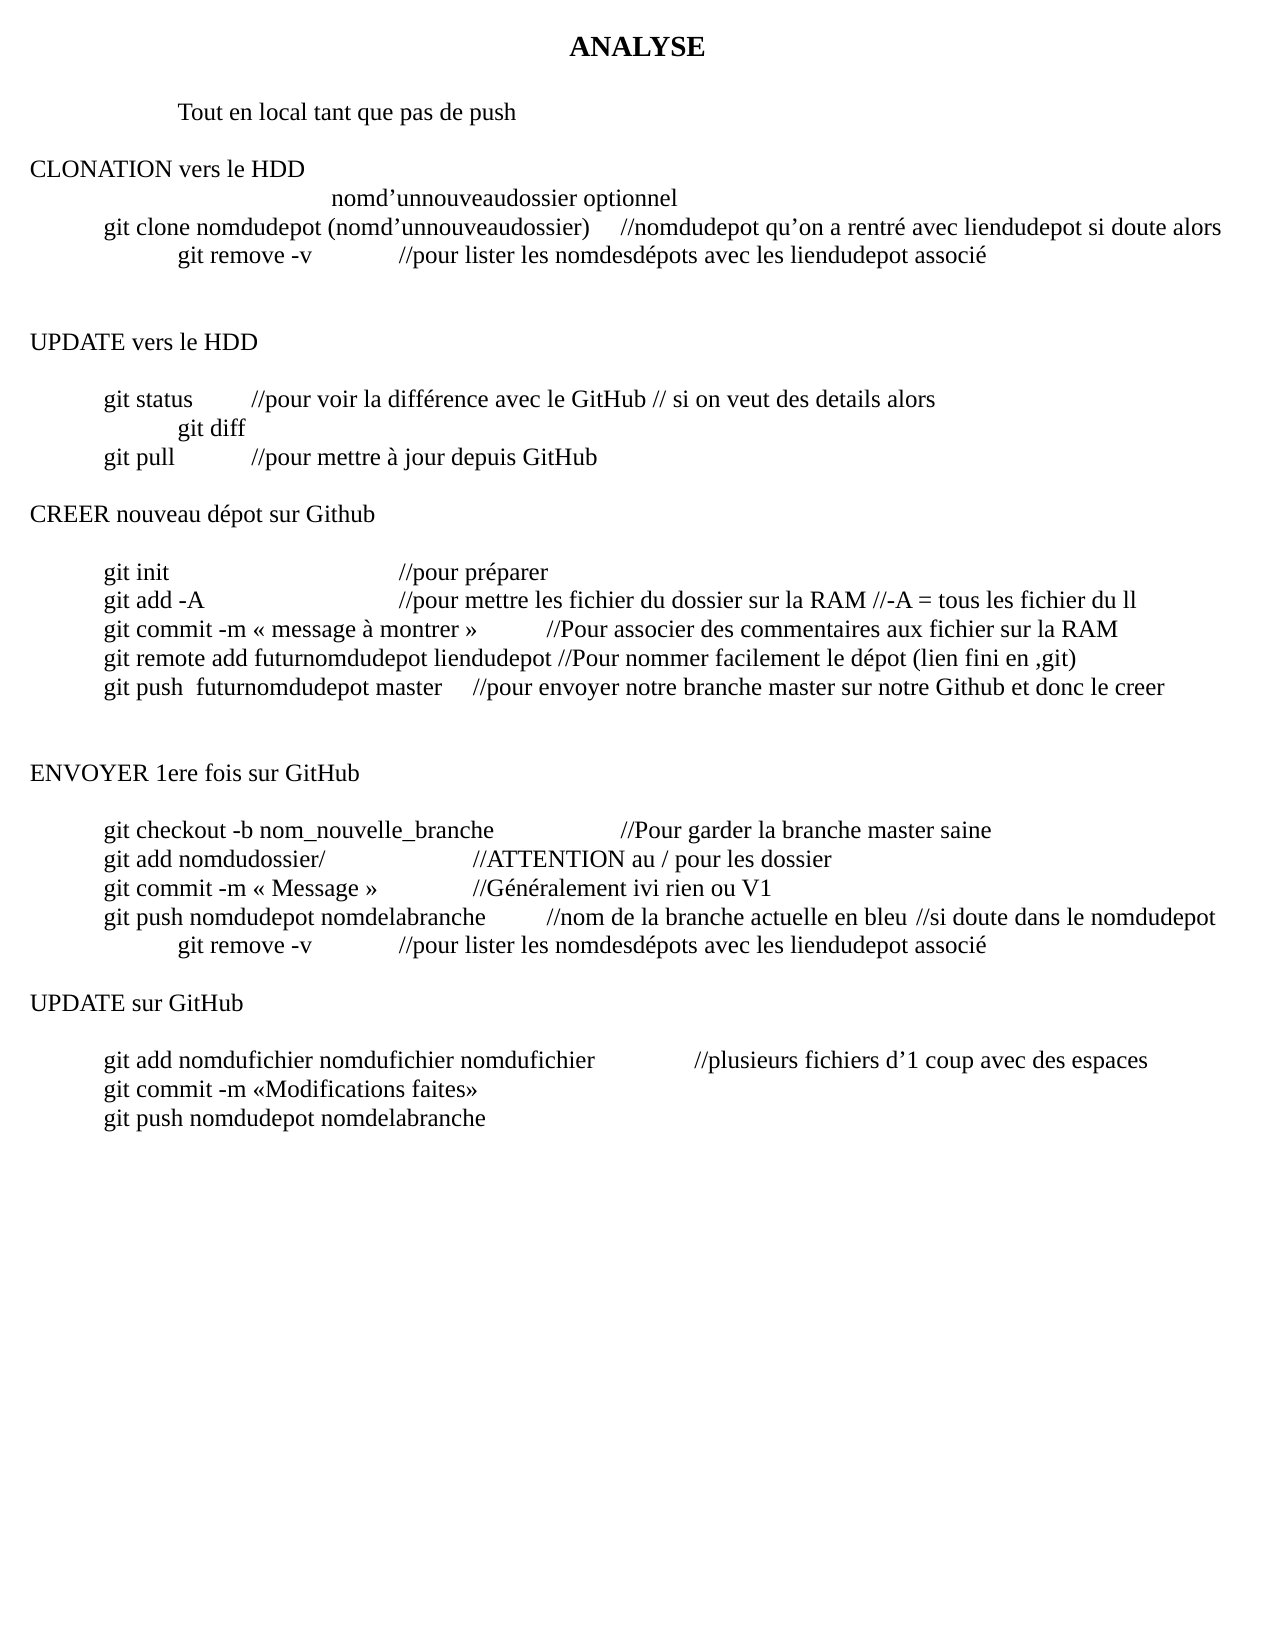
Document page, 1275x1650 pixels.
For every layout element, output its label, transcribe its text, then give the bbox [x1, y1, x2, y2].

text git remove -v //pour lister les nomdesdépots avec les liendudepot associé [29, 930, 1246, 959]
text UPDATE sur GitHub [29, 988, 1246, 1017]
text git remove -v //pour lister les nomdesdépots avec les liendudepot associé [29, 240, 1246, 269]
text git push nomdudepot nomdelabranche //nom de la branche actuelle en bleu //si doute dans le nomdudepot [29, 902, 1246, 930]
text git remote add futurnomdudepot liendudepot //Pour nommer facilement le dépot (lien fini en ,git) [29, 643, 1246, 672]
text git add nomdudossier/ //ATTENTION au / pour les dossier [29, 844, 1246, 873]
text UPDATE vers le HDD [29, 327, 1246, 355]
text git checkout -b nom_nouvelle_branche //Pour garder la branche master saine [29, 815, 1246, 844]
text git push futurnomdudepot master //pour envoyer notre branche master sur notre Github et donc le creer [29, 672, 1246, 700]
text ANALYSE [29, 29, 1246, 63]
text nomd’unnouveaudossier optionnel [29, 183, 1246, 212]
text git clone nomdudepot (nomd’unnouveaudossier) //nomdudepot qu’on a rentré avec liendudepot si doute alors [29, 212, 1246, 240]
text CREER nouveau dépot sur Github [29, 499, 1246, 528]
text git commit -m « Message » //Généralement ivi rien ou V1 [29, 873, 1246, 902]
text git diff [29, 413, 1246, 442]
text ENVOYER 1ere fois sur GitHub [29, 758, 1246, 787]
text git status //pour voir la différence avec le GitHub // si on veut des details alors [29, 384, 1246, 413]
text git commit -m «Modifications faites» [29, 1074, 1246, 1103]
text git add -A //pour mettre les fichier du dossier sur la RAM //-A = tous les fichier du ll [29, 585, 1246, 614]
text CLONATION vers le HDD [29, 154, 1246, 183]
text git commit -m « message à montrer » //Pour associer des commentaires aux fichier sur la RAM [29, 614, 1246, 643]
text git pull //pour mettre à jour depuis GitHub [29, 442, 1246, 470]
text git init //pour préparer [29, 557, 1246, 585]
text git push nomdudepot nomdelabranche [29, 1103, 1246, 1132]
text git add nomdufichier nomdufichier nomdufichier //plusieurs fichiers d’1 coup avec des espaces [29, 1045, 1246, 1074]
text Tout en local tant que pas de push [29, 97, 1246, 125]
